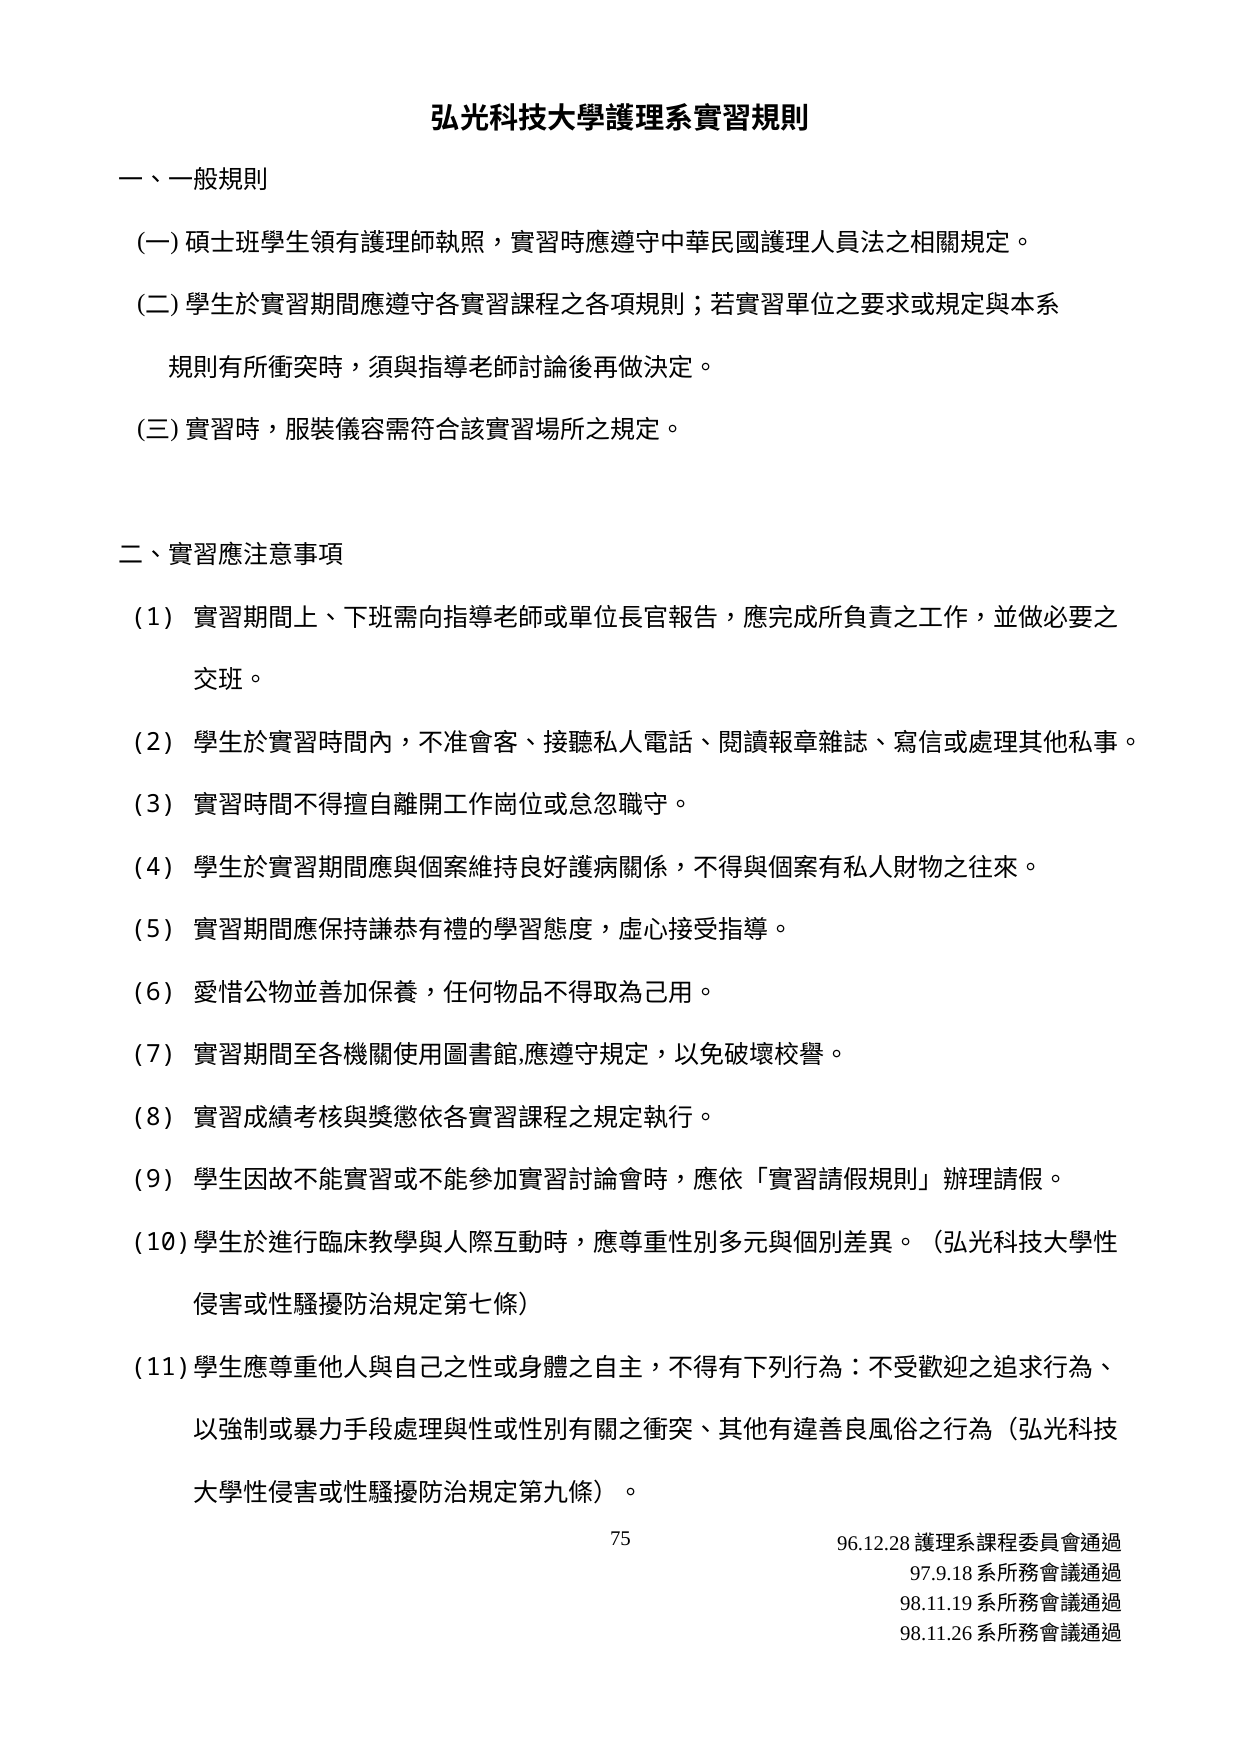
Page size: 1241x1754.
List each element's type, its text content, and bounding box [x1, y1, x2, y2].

list 學生因故不能實習或不能參加實習討論會時，應依「實習請假規則」辦理請假。 [131, 1136, 1122, 1199]
list 學生於實習期間應與個案維持良好護病關係，不得與個案有私人財物之往來。 [131, 824, 1123, 886]
text 規則有所衝突時，須與指導老師討論後再做決定。 [137, 324, 1122, 386]
list 學生於進行臨床教學與人際互動時，應尊重性別多元與個別差異。（弘光科技大學性侵害或性騷擾防治規定第七條） [131, 1199, 1122, 1324]
list 實習期間上、下班需向指導老師或單位長官報告，應完成所負責之工作，並做必要之交班。 [131, 574, 1122, 699]
list 實習期間應保持謙恭有禮的學習態度，虛心接受指導。 [131, 886, 1089, 949]
list 實習時間不得擅自離開工作崗位或怠忽職守。 [131, 761, 1122, 824]
list 愛惜公物並善加保養，任何物品不得取為己用。 [131, 949, 1122, 1011]
text (一) 碩士班學生領有護理師執照，實習時應遵守中華民國護理人員法之相關規定。 [137, 199, 1122, 261]
list 實習期間至各機關使用圖書館,應遵守規定，以免破壞校譽。 [131, 1011, 1122, 1074]
text 一、一般規則 [118, 136, 1089, 199]
text 弘光科技大學護理系實習規則 [118, 74, 1122, 136]
text 二、實習應注意事項 [118, 511, 1122, 574]
list 學生於實習時間內，不准會客、接聽私人電話、閱讀報章雜誌、寫信或處理其他私事。 [131, 699, 1122, 761]
text (二) 學生於實習期間應遵守各實習課程之各項規則；若實習單位之要求或規定與本系 [137, 261, 1122, 324]
text (三) 實習時，服裝儀容需符合該實習場所之規定。 [137, 386, 1122, 449]
list 實習成績考核與獎懲依各實習課程之規定執行。 [131, 1074, 1122, 1136]
list 學生應尊重他人與自己之性或身體之自主，不得有下列行為：不受歡迎之追求行為、以強制或暴力手段處理與性或性別有關之衝突、其他有違善良風俗之行為（弘光科技大學性侵害或性騷擾防治規定第九條）。 [131, 1324, 1122, 1511]
